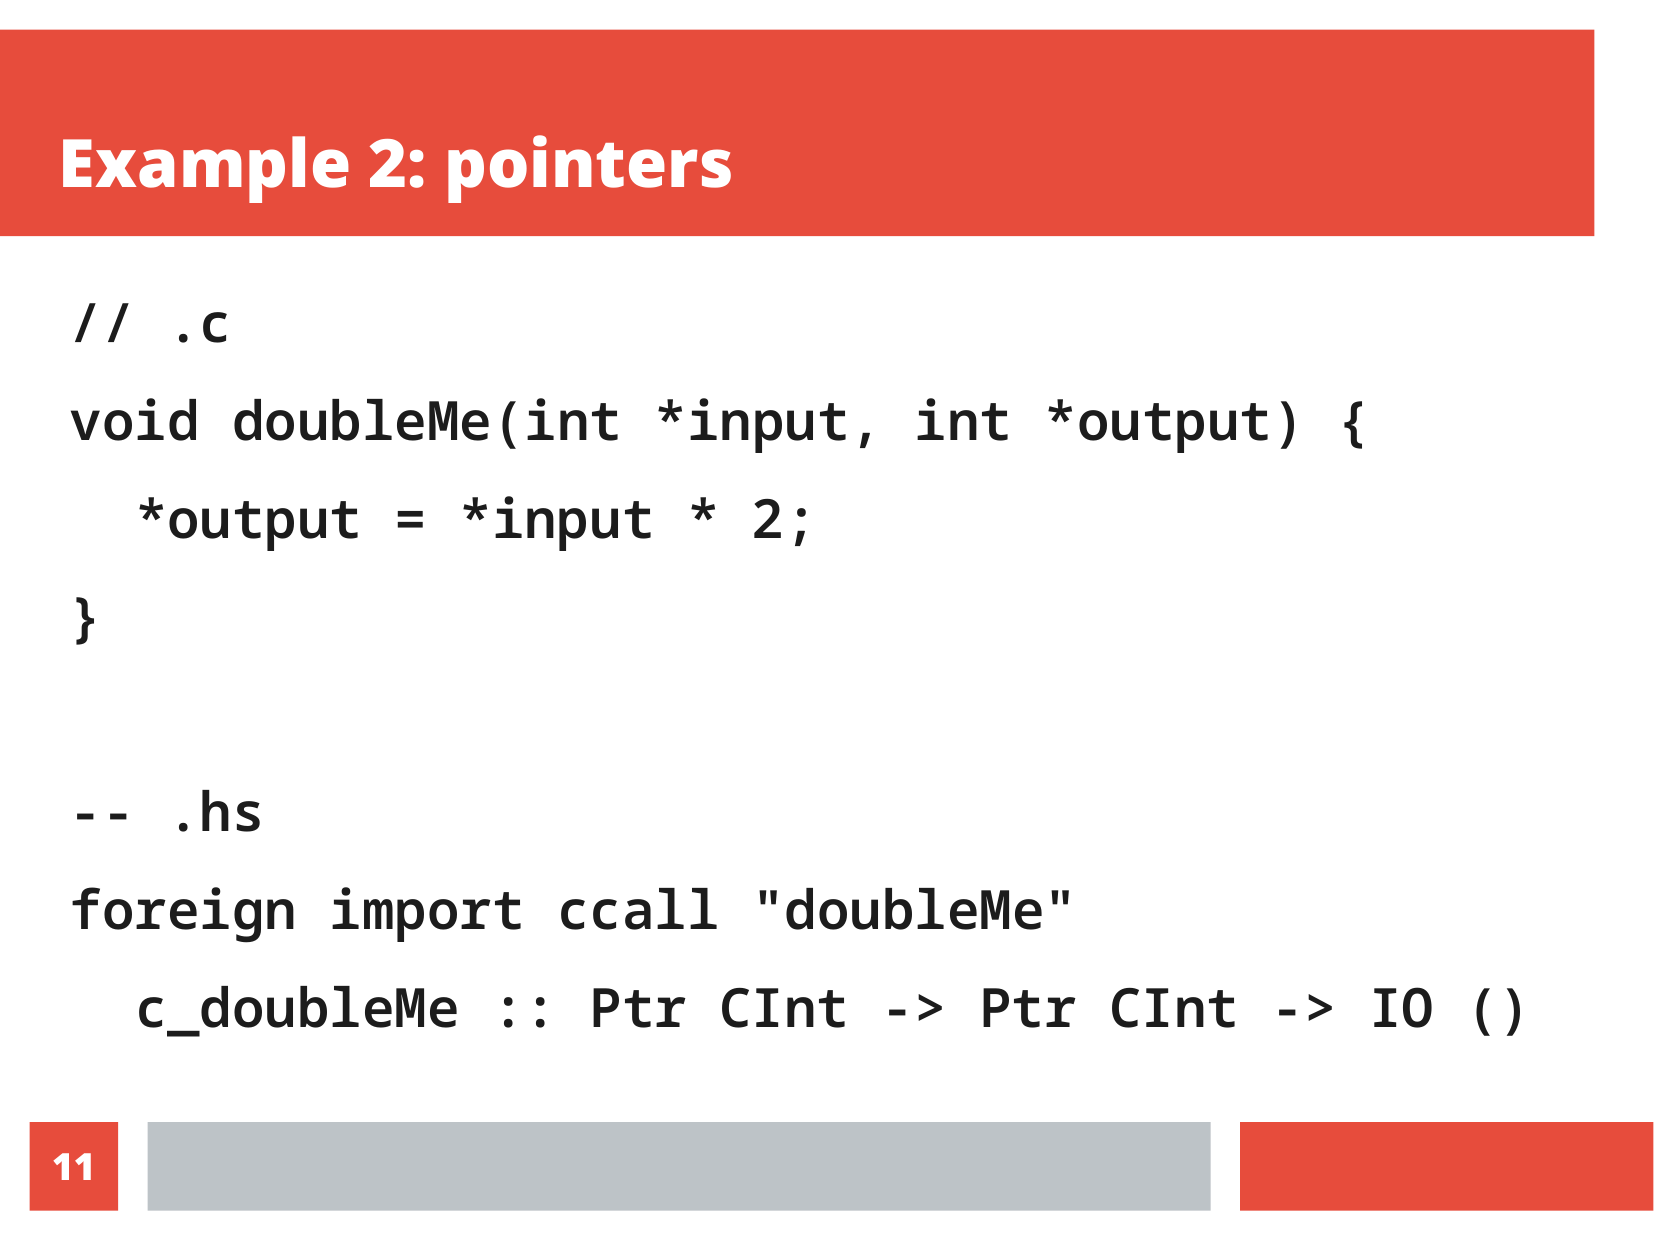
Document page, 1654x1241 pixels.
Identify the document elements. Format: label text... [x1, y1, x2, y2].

list // .c void doubleMe(int *input, int *output) { *output = *input * 2; } -- .hs foreign import ccall "doubleMe" c_doubleMe :: Ptr CInt -> Ptr CInt -> IO () [70, 285, 1576, 1051]
title Example 2: pointers [59, 59, 1595, 207]
